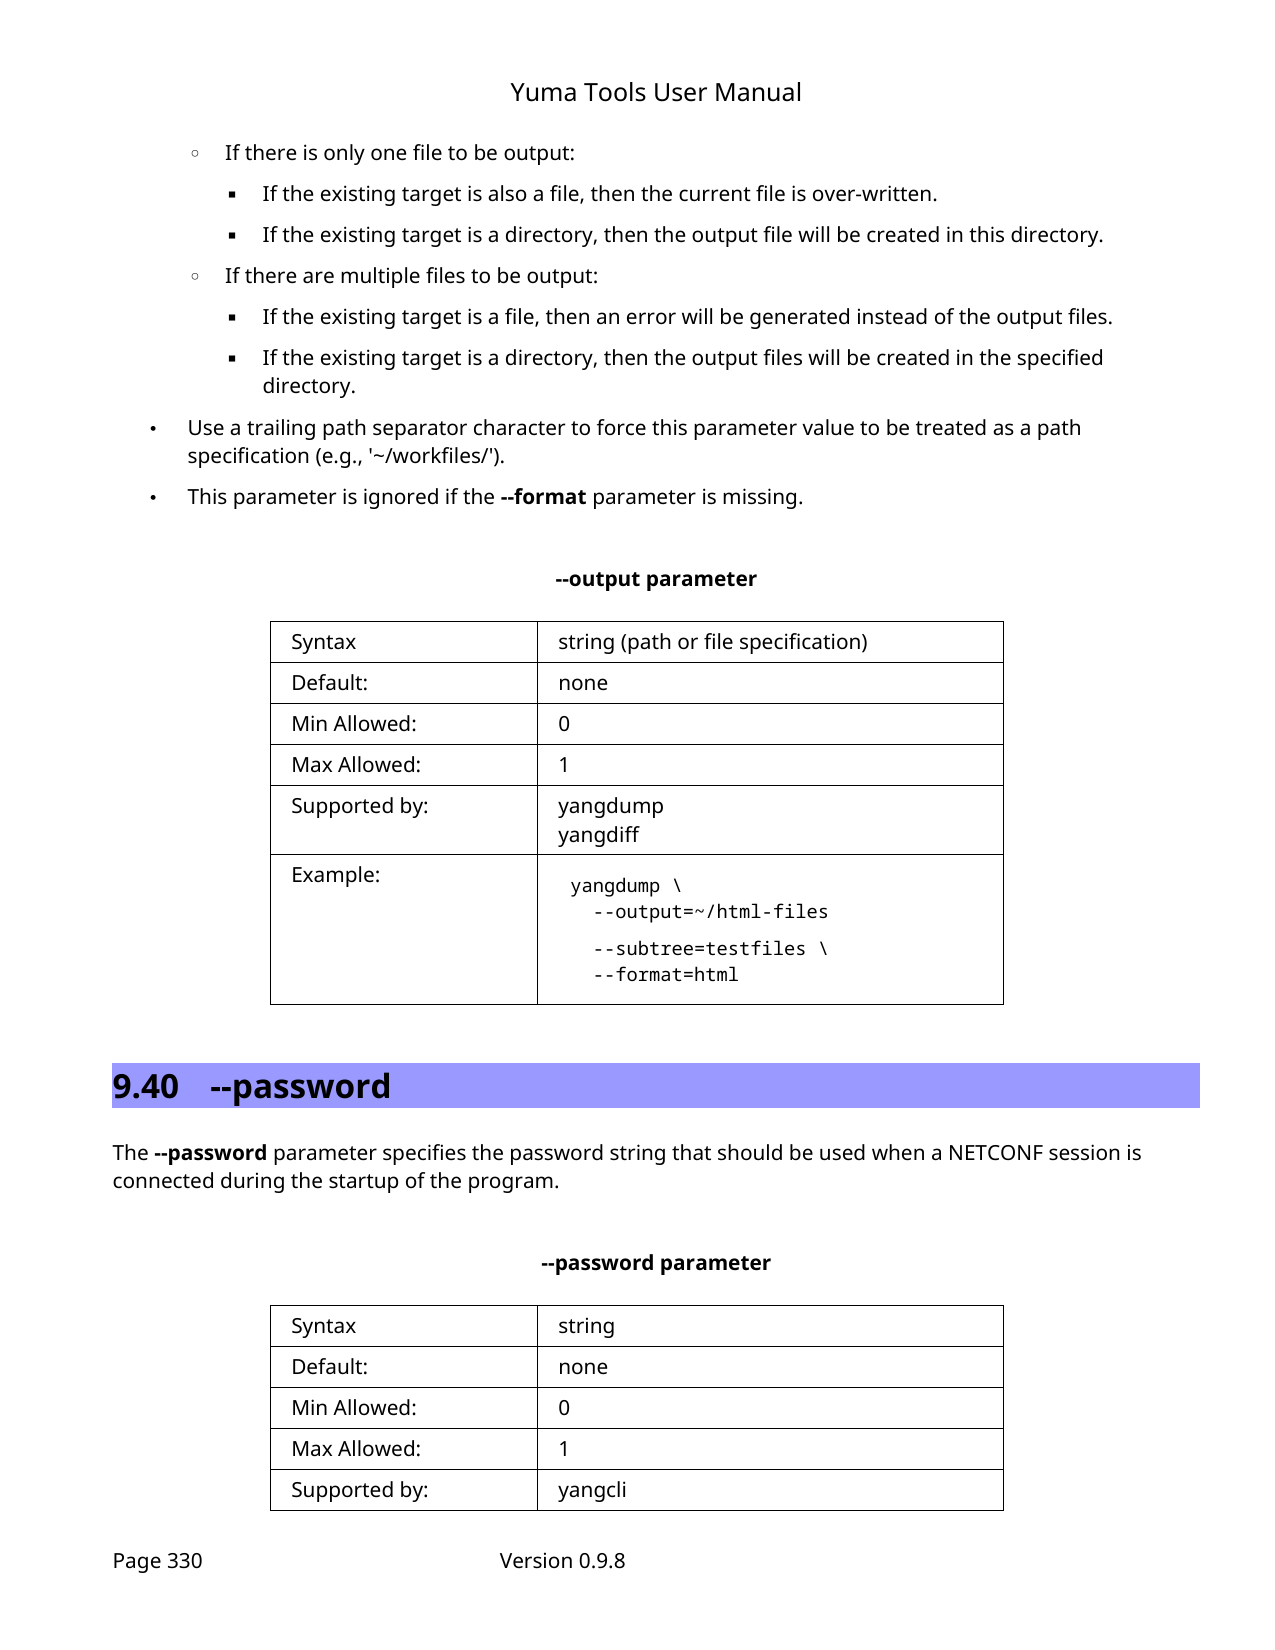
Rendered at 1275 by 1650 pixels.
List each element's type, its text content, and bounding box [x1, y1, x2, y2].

table_cell none [538, 1347, 1003, 1387]
table_cell Default: [271, 663, 537, 703]
table_cell Min Allowed: [271, 704, 537, 743]
table_header string [538, 1306, 1003, 1346]
text The --password parameter specifies the password string that should be used when a NETCONF session is connected during the startup of the program. [112, 1138, 1200, 1194]
table_cell Max Allowed: [271, 1429, 537, 1468]
table_cell none [538, 663, 1003, 703]
table_cell 1 [538, 1429, 1003, 1468]
table_cell Supported by: [271, 1470, 537, 1509]
subtitle --output parameter [127, 564, 1185, 592]
table_cell yangcli [538, 1470, 1003, 1509]
table_cell 0 [538, 704, 1003, 743]
list If there is only one file to be output: [187, 138, 1200, 167]
list If the existing target is a file, then an error will be generated instead of the output files. [225, 302, 1200, 331]
list If the existing target is also a file, then the current file is over-written. [225, 179, 1200, 208]
table_cell 1 [538, 745, 1003, 784]
table_cell Default: [271, 1347, 537, 1387]
table_cell yangdump yangdiff [538, 786, 1003, 854]
table_header string (path or file specification) [538, 622, 1003, 662]
table_cell yangdump \ --output=~/html-files --subtree=testfiles \ --format=html [538, 855, 1003, 1004]
table_header Syntax [271, 622, 537, 662]
table_cell Min Allowed: [271, 1388, 537, 1428]
subtitle --password [112, 1063, 1200, 1108]
list If the existing target is a directory, then the output files will be created in the specified directory. [225, 343, 1200, 400]
list This parameter is ignored if the --format parameter is missing. [150, 482, 1200, 510]
table_cell Example: [271, 855, 537, 1004]
table_cell Supported by: [271, 786, 537, 854]
table_cell Max Allowed: [271, 745, 537, 784]
list If there are multiple files to be output: [187, 261, 1200, 290]
list If the existing target is a directory, then the output file will be created in this directory. [225, 220, 1200, 249]
table_header Syntax [271, 1306, 537, 1346]
subtitle --password parameter [127, 1248, 1185, 1276]
list Use a trailing path separator character to force this parameter value to be treated as a path specification (e.g., '~/workfiles/'). [150, 413, 1200, 469]
table_cell 0 [538, 1388, 1003, 1428]
